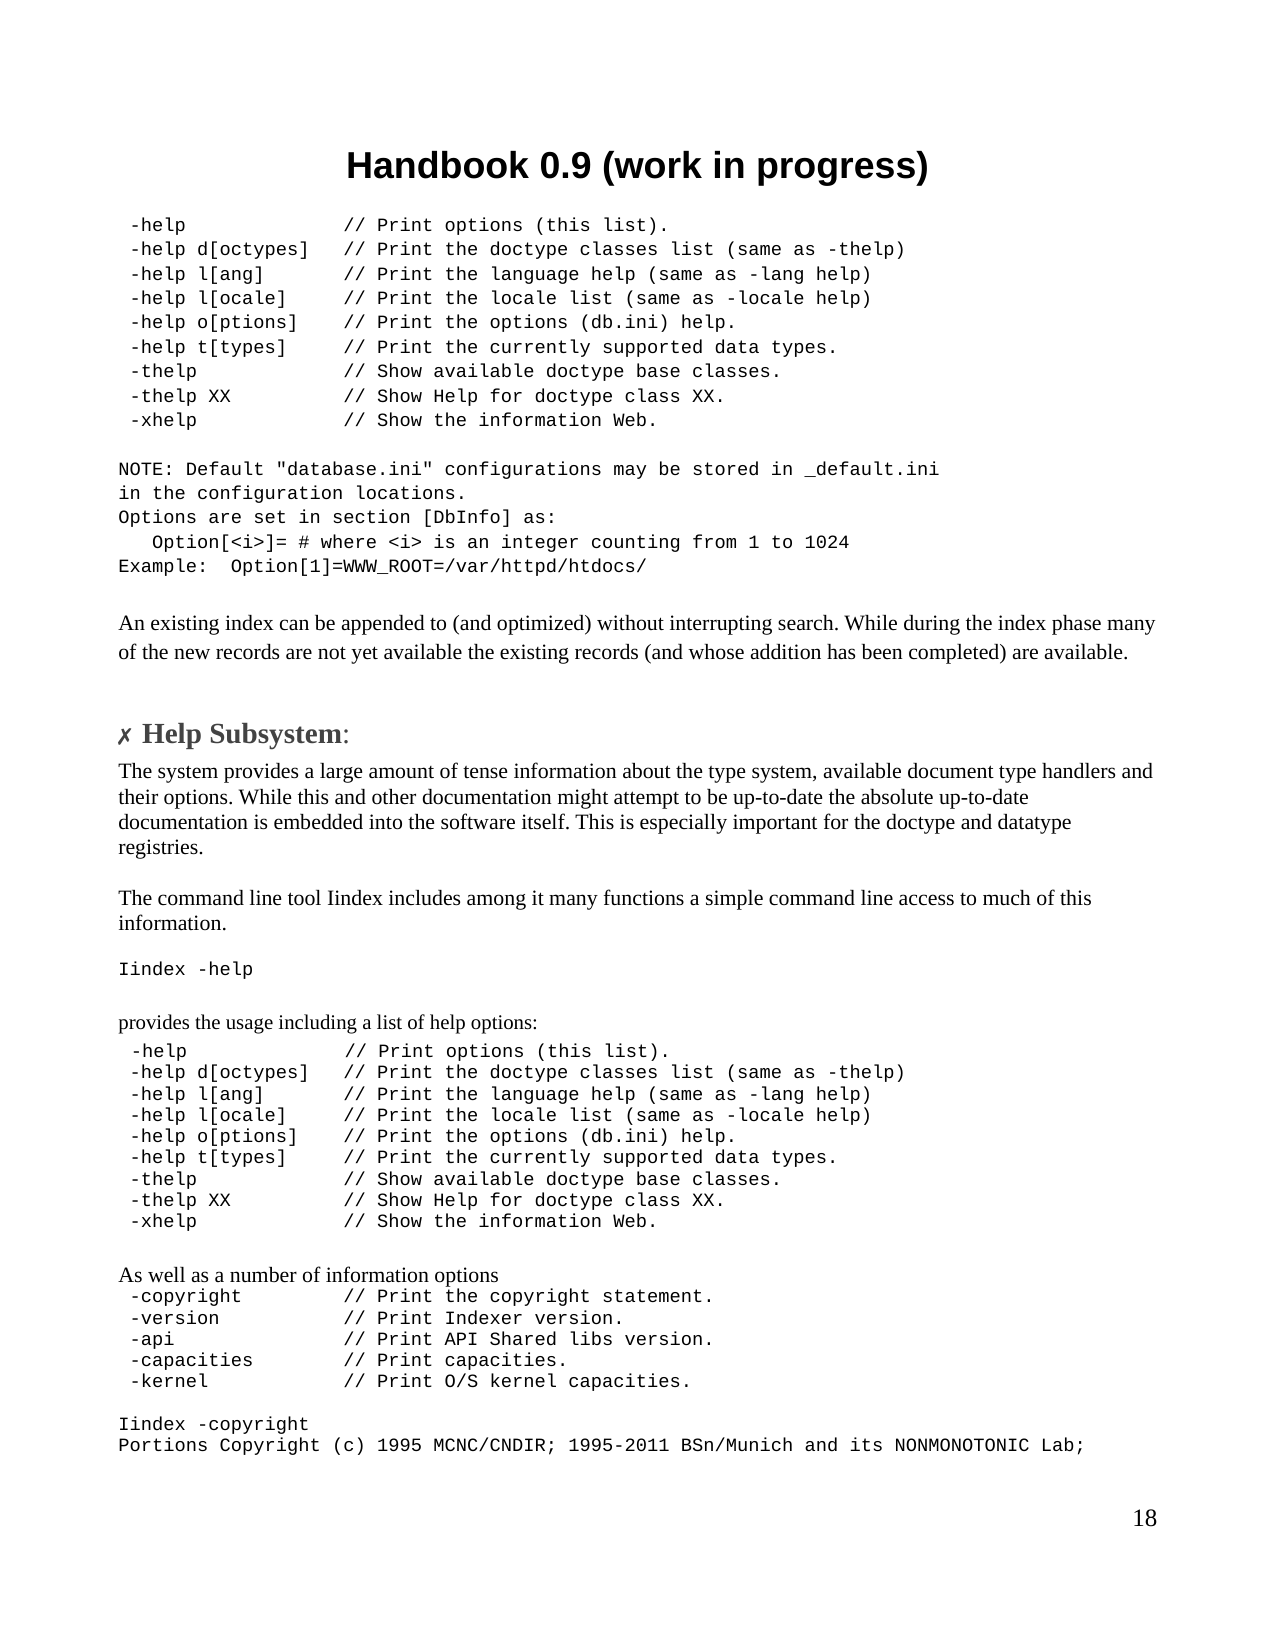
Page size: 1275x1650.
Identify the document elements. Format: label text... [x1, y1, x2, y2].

text -copyright // Print the copyright statement. [118, 1287, 1157, 1308]
text Portions Copyright (c) 1995 MCNC/CNDIR; 1995-2011 BSn/Munich and its NONMONOTONIC Lab; [118, 1436, 1157, 1457]
text -help // Print options (this list). [118, 216, 1157, 237]
text Option[<i>]= # where <i> is an integer counting from 1 to 1024 [118, 533, 1157, 554]
text Example: Option[1]=WWW_ROOT=/var/httpd/htdocs/ [118, 557, 1157, 578]
text Iindex -copyright [118, 1415, 1157, 1436]
text -help // Print options (this list). [118, 1034, 1157, 1063]
text -help l[ocale] // Print the locale list (same as -locale help) [118, 289, 1157, 310]
text Options are set in section [DbInfo] as: [118, 508, 1157, 529]
text -help t[types] // Print the currently supported data types. [118, 338, 1157, 359]
text -version // Print Indexer version. [118, 1308, 1157, 1330]
text -help t[types] // Print the currently supported data types. [118, 1148, 1157, 1169]
text Iindex -help [118, 960, 1157, 981]
text -thelp XX // Show Help for doctype class XX. [118, 386, 1157, 408]
text -kernel // Print O/S kernel capacities. [118, 1372, 1157, 1393]
text -thelp // Show available doctype base classes. [118, 1169, 1157, 1191]
text -thelp XX // Show Help for doctype class XX. [118, 1191, 1157, 1212]
text -thelp // Show available doctype base classes. [118, 362, 1157, 383]
text -help l[ang] // Print the language help (same as -lang help) [118, 1084, 1157, 1106]
text -help d[octypes] // Print the doctype classes list (same as -thelp) [118, 1063, 1157, 1084]
text -capacities // Print capacities. [118, 1351, 1157, 1372]
text NOTE: Default "database.ini" configurations may be stored in _default.ini [118, 459, 1157, 481]
text -xhelp // Show the information Web. [118, 411, 1157, 432]
text in the configuration locations. [118, 484, 1157, 505]
text -xhelp // Show the information Web. [118, 1212, 1157, 1233]
text The system provides a large amount of tense information about the type system, available document type handlers and their options. While this and other documentation might attempt to be up-to-date the absolute up-to-date documentation is embedded into the software itself. This is especially important for the doctype and datatype registries. [118, 758, 1157, 859]
text provides the usage including a list of help options: [118, 1010, 1157, 1034]
text -help o[ptions] // Print the options (db.ini) help. [118, 313, 1157, 334]
subtitle Help Subsystem: [118, 717, 1157, 750]
text As well as a number of information options [118, 1262, 1157, 1287]
text -help d[octypes] // Print the doctype classes list (same as -thelp) [118, 240, 1157, 261]
text -help o[ptions] // Print the options (db.ini) help. [118, 1127, 1157, 1148]
text The command line tool Iindex includes among it many functions a simple command line access to much of this information. [118, 884, 1157, 935]
text -api // Print API Shared libs version. [118, 1330, 1157, 1351]
text An existing index can be appended to (and optimized) without interrupting search. While during the index phase many of the new records are not yet available the existing records (and whose addition has been completed) are available. [118, 610, 1157, 664]
text -help l[ocale] // Print the locale list (same as -locale help) [118, 1106, 1157, 1127]
text -help l[ang] // Print the language help (same as -lang help) [118, 264, 1157, 286]
